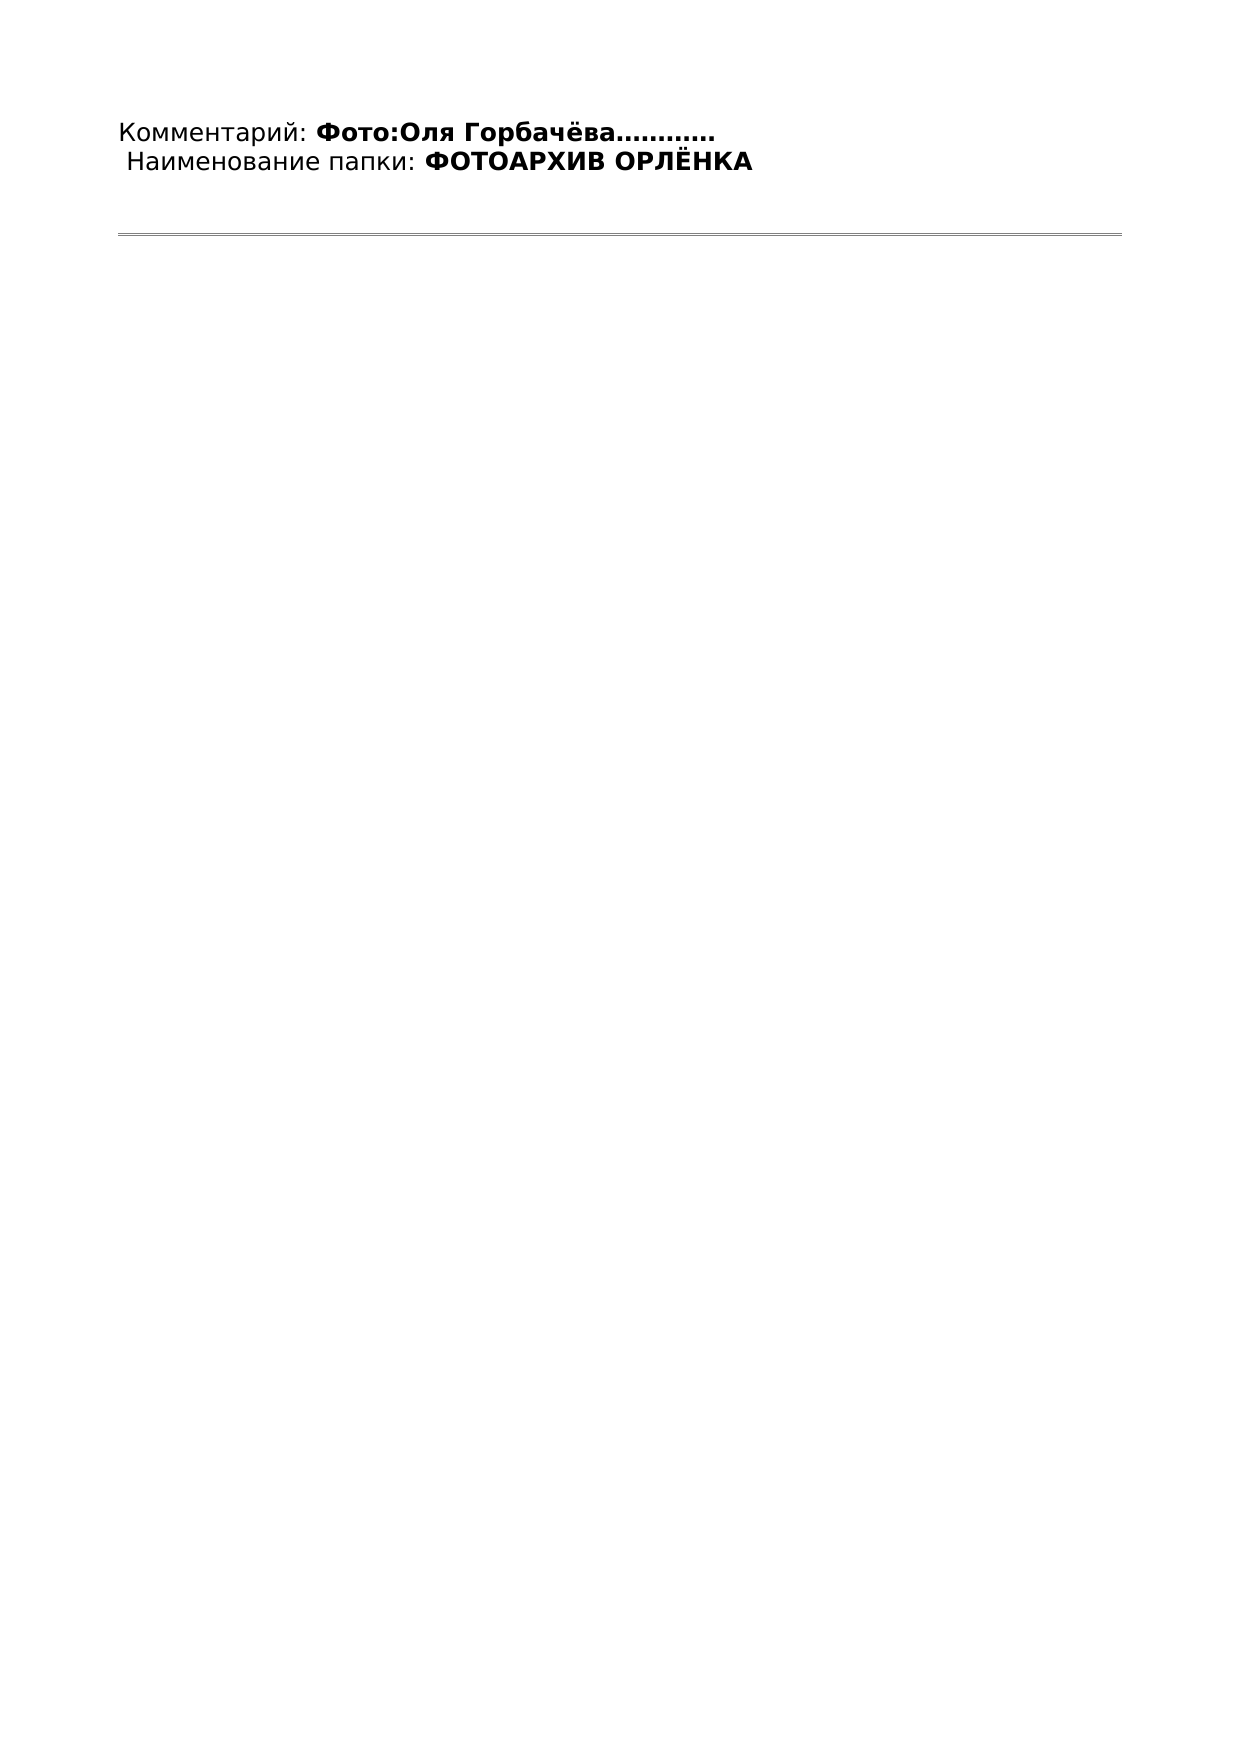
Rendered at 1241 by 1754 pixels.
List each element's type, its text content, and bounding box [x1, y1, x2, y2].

text Комментарий: Фото:Оля Горбачёва………… Наименование папки: ФОТОАРХИВ ОРЛЁНКА [118, 118, 1122, 206]
